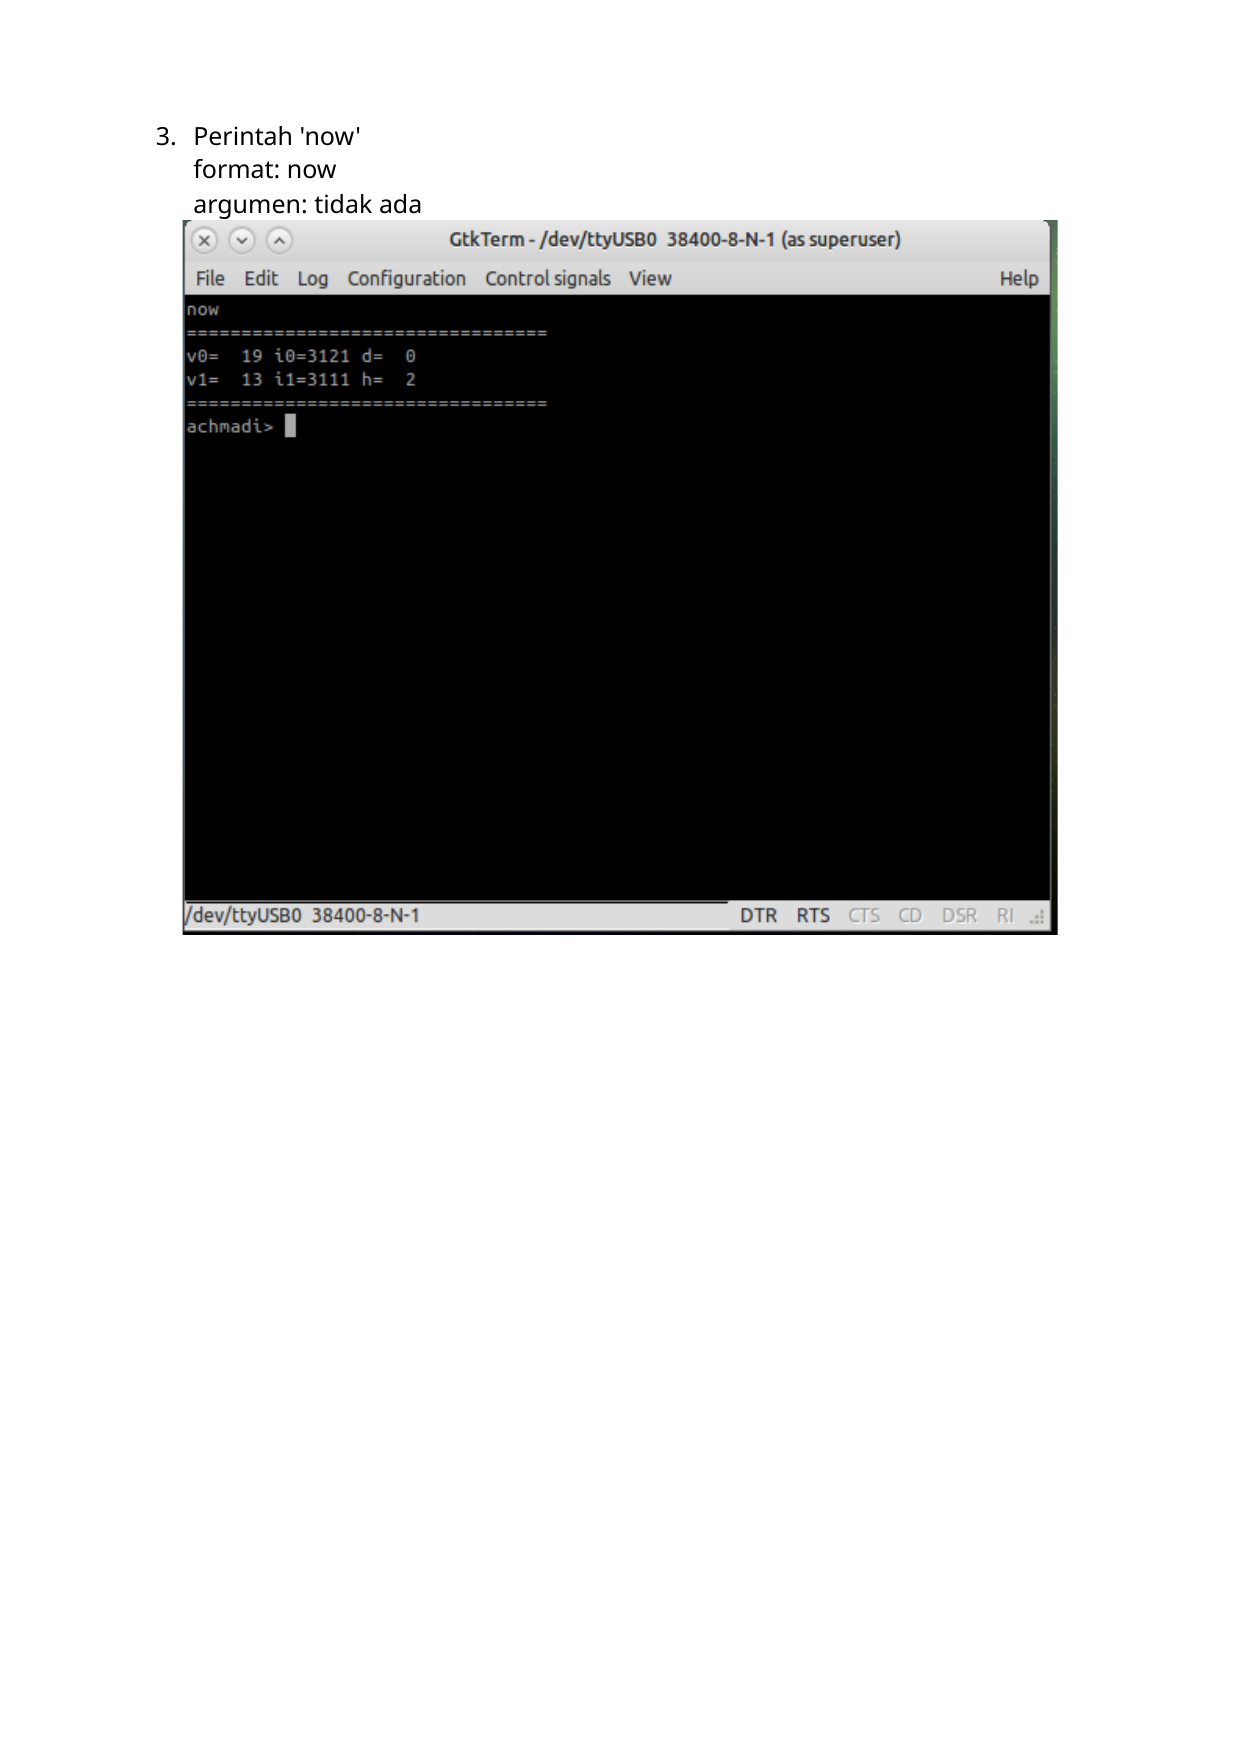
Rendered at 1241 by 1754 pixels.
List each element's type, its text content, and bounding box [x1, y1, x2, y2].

list argumen: tidak ada [156, 186, 1122, 220]
list format: now [156, 152, 1122, 186]
list Perintah 'now' [156, 118, 1122, 152]
picture [182, 220, 1058, 935]
